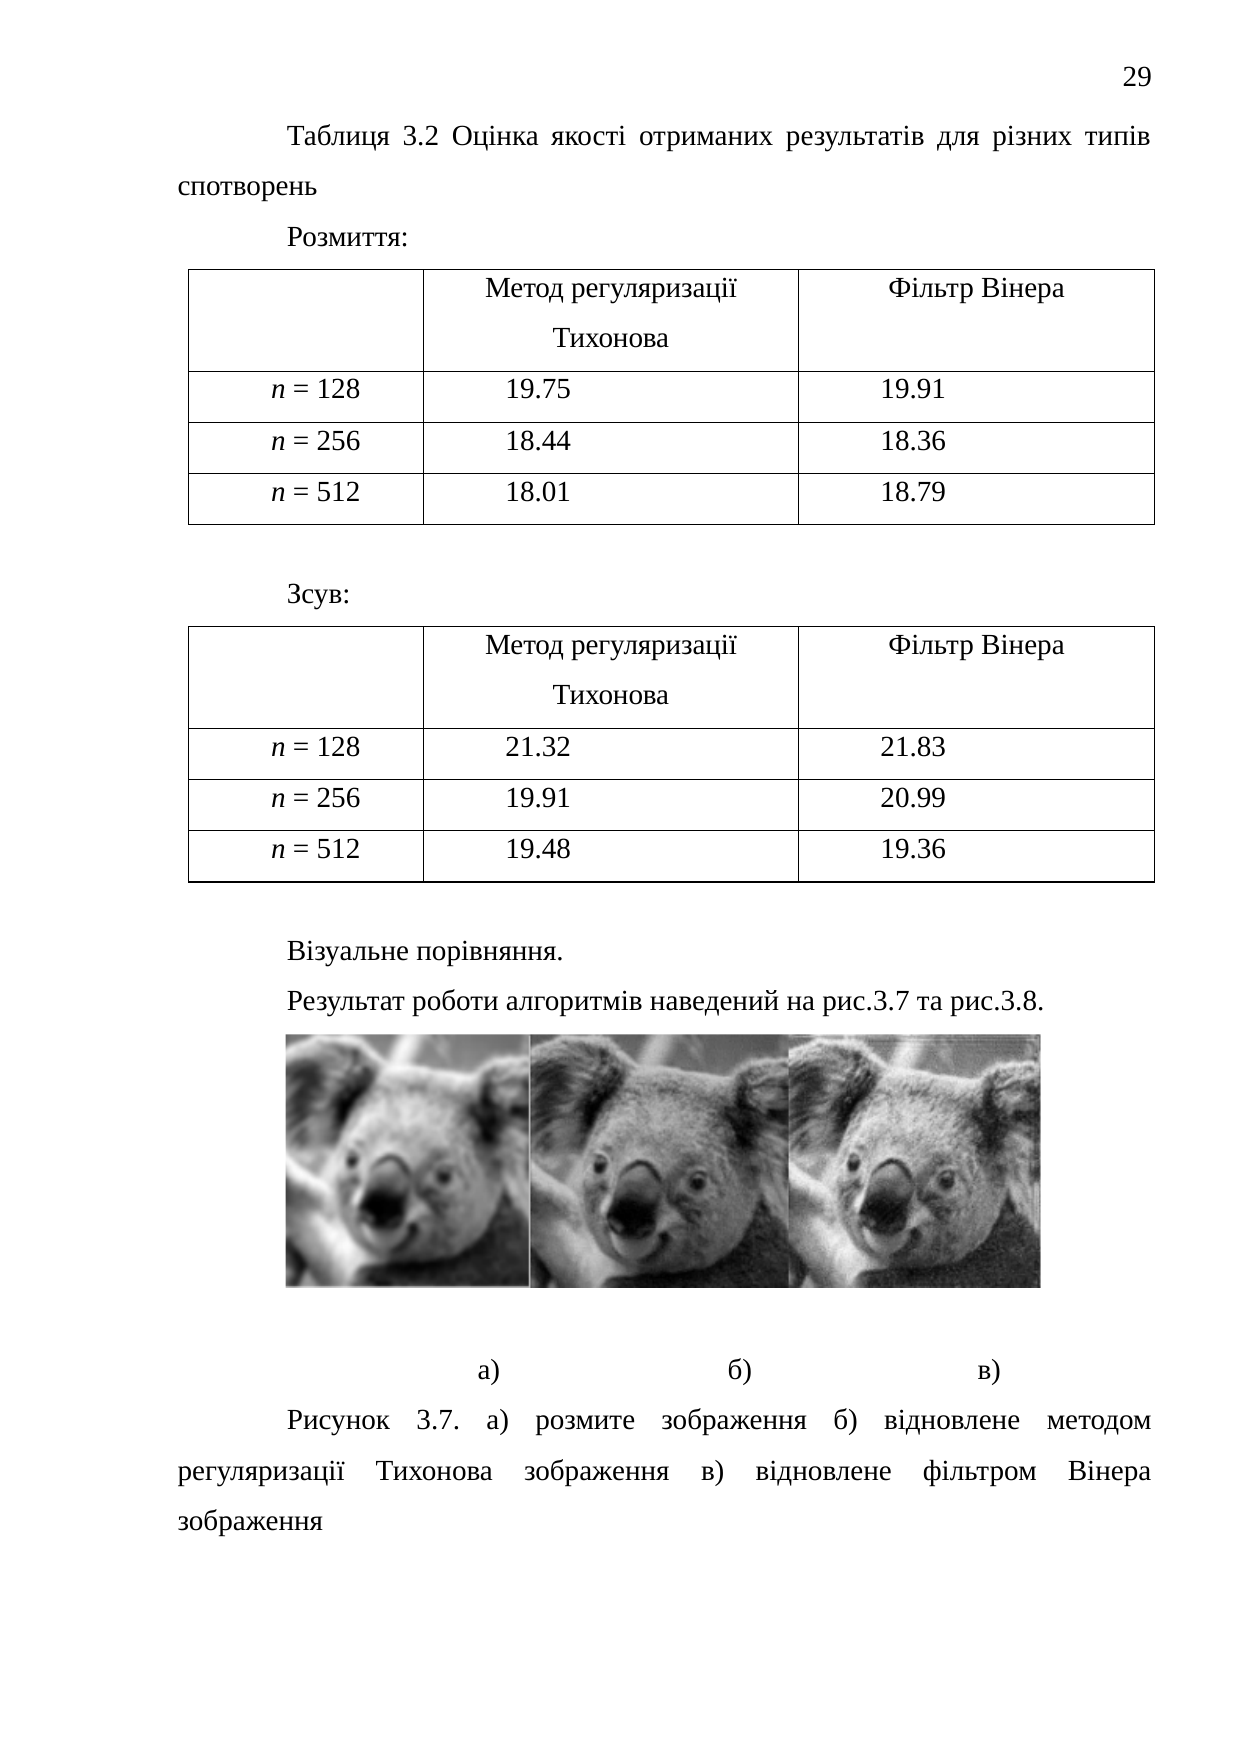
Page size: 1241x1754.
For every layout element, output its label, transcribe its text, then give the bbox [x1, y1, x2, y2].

table_cell 20.99 [799, 780, 1154, 830]
table_cell n = 512 [189, 474, 423, 524]
table_cell 18.01 [424, 474, 798, 524]
table_header [189, 270, 423, 371]
text Результат роботи алгоритмів наведений на рис.3.7 та рис.3.8. [177, 983, 1152, 1017]
table_cell n = 128 [189, 372, 423, 422]
table_cell 19.91 [424, 780, 798, 830]
table_cell 19.48 [424, 831, 798, 881]
table_cell 18.79 [799, 474, 1154, 524]
table_cell 19.75 [424, 372, 798, 422]
table_cell 19.91 [799, 372, 1154, 422]
table_header [189, 627, 423, 728]
table_header Фільтр Вінера [799, 627, 1154, 728]
text Рисунок 3.7. а) розмите зображення б) відновлене методом регуляризації Тихонова зображення в) відновлене фільтром Вінера зображення [177, 1402, 1152, 1536]
text а) б) в) [177, 1352, 1152, 1386]
table_cell n = 512 [189, 831, 423, 881]
table_cell 21.83 [799, 729, 1154, 779]
table_cell 18.36 [799, 423, 1154, 473]
table_cell 18.44 [424, 423, 798, 473]
table_header Метод регуляризації Тихонова [424, 627, 798, 728]
table_header Метод регуляризації Тихонова [424, 270, 798, 371]
text Візуальне порівняння. [177, 933, 1152, 966]
text Таблиця 3.2 Оцінка якості отриманих результатів для різних типів спотворень [177, 118, 1152, 202]
table_cell 19.36 [799, 831, 1154, 881]
table_header Фільтр Вінера [799, 270, 1154, 371]
picture [285, 1033, 1044, 1288]
table_cell n = 128 [189, 729, 423, 779]
table_cell n = 256 [189, 423, 423, 473]
table_cell n = 256 [189, 780, 423, 830]
text Зсув: [177, 576, 1152, 609]
text Розмиття: [177, 219, 1152, 252]
table_cell 21.32 [424, 729, 798, 779]
